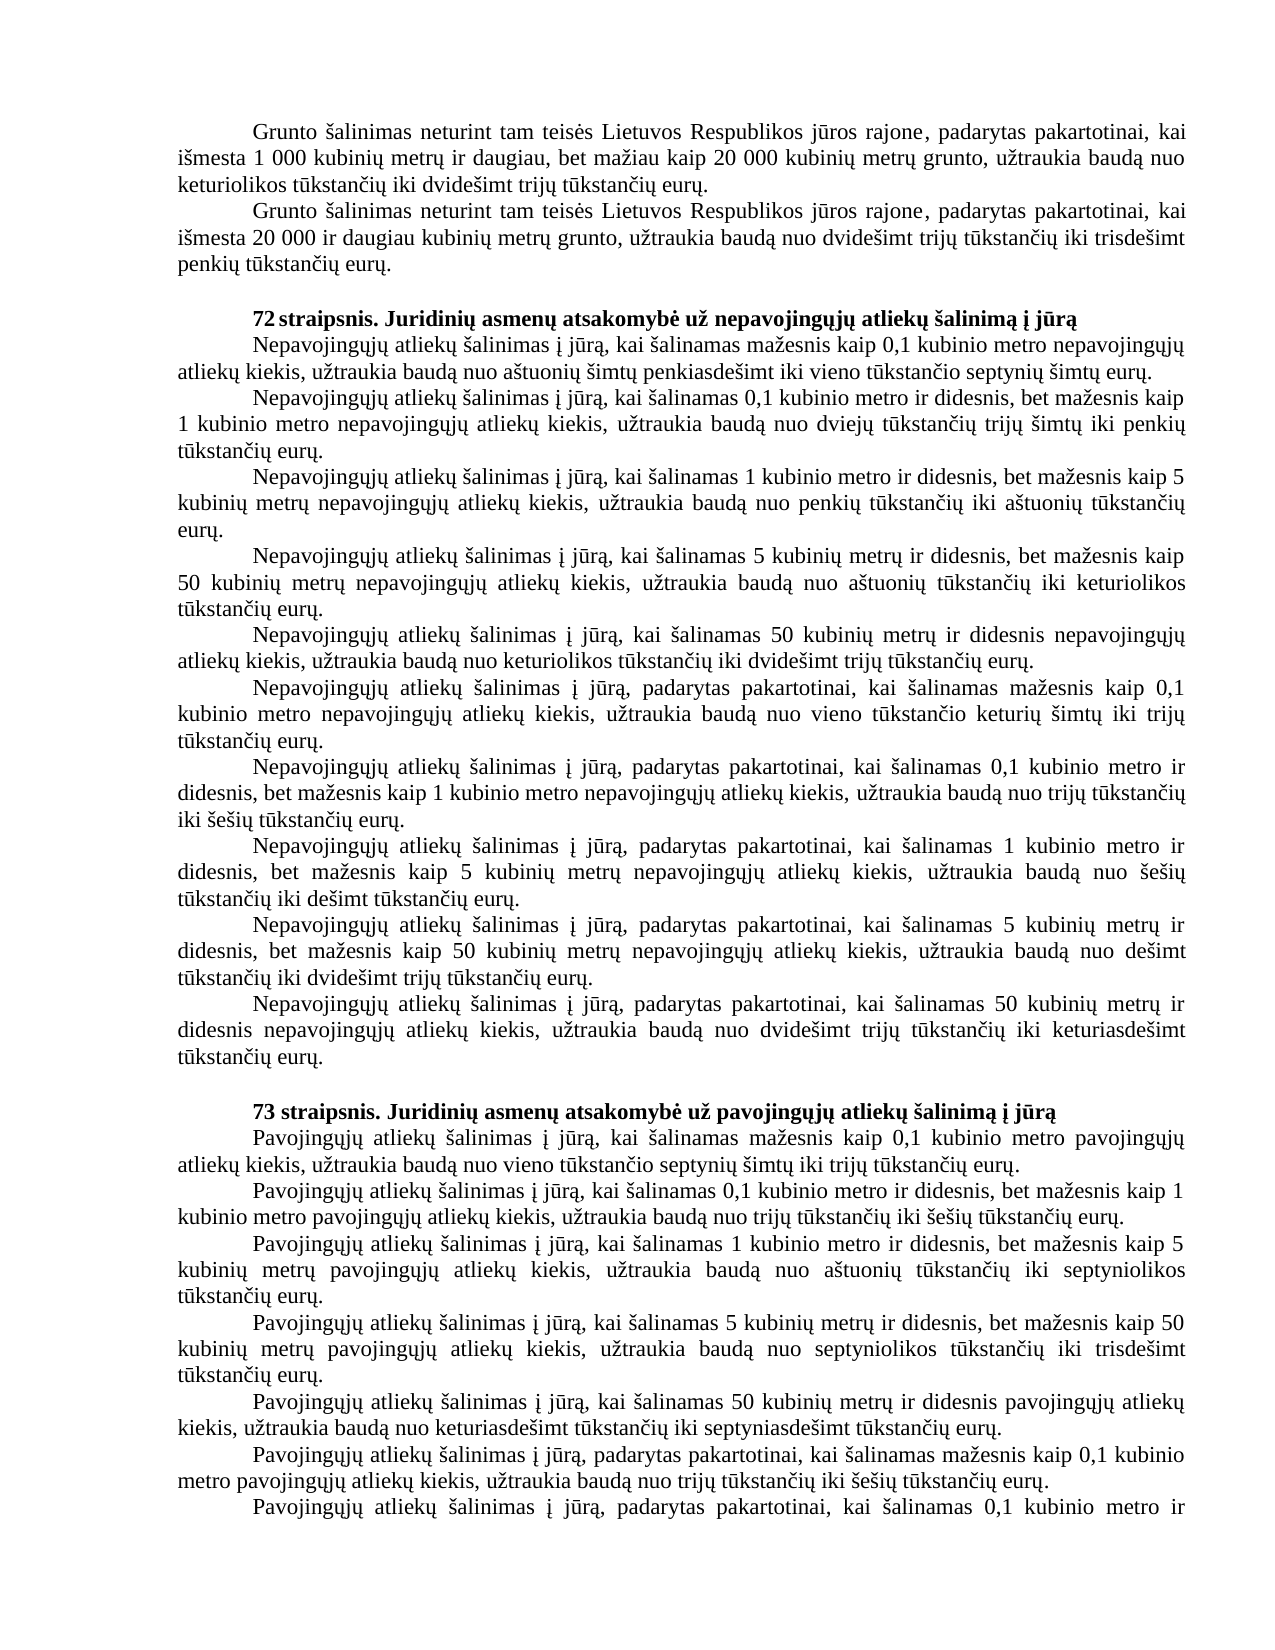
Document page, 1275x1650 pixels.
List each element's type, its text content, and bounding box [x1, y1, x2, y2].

text Nepavojingųjų atliekų šalinimas į jūrą, padarytas pakartotinai, kai šalinamas 0,1 kubinio metro ir didesnis, bet mažesnis kaip 1 kubinio metro nepavojingųjų atliekų kiekis, užtraukia baudą nuo trijų tūkstančių iki šešių tūkstančių eurų. [177, 753, 1186, 832]
text Nepavojingųjų atliekų šalinimas į jūrą, kai šalinamas 0,1 kubinio metro ir didesnis, bet mažesnis kaip 1 kubinio metro nepavojingųjų atliekų kiekis, užtraukia baudą nuo dviejų tūkstančių trijų šimtų iki penkių tūkstančių eurų. [177, 384, 1186, 463]
text Nepavojingųjų atliekų šalinimas į jūrą, kai šalinamas mažesnis kaip 0,1 kubinio metro nepavojingųjų atliekų kiekis, užtraukia baudą nuo aštuonių šimtų penkiasdešimt iki vieno tūkstančio septynių šimtų eurų. [177, 331, 1186, 384]
text Pavojingųjų atliekų šalinimas į jūrą, padarytas pakartotinai, kai šalinamas mažesnis kaip 0,1 kubinio metro pavojingųjų atliekų kiekis, užtraukia baudą nuo trijų tūkstančių iki šešių tūkstančių eurų. [177, 1441, 1186, 1493]
text Pavojingųjų atliekų šalinimas į jūrą, kai šalinamas 5 kubinių metrų ir didesnis, bet mažesnis kaip 50 kubinių metrų pavojingųjų atliekų kiekis, užtraukia baudą nuo septyniolikos tūkstančių iki trisdešimt tūkstančių eurų. [177, 1309, 1186, 1388]
text 73 straipsnis. Juridinių asmenų atsakomybė už pavojingųjų atliekų šalinimą į jūrą [177, 1098, 1186, 1124]
text 72 straipsnis. Juridinių asmenų atsakomybė už nepavojingųjų atliekų šalinimą į jūrą [252, 305, 1186, 331]
text Nepavojingųjų atliekų šalinimas į jūrą, kai šalinamas 50 kubinių metrų ir didesnis nepavojingųjų atliekų kiekis, užtraukia baudą nuo keturiolikos tūkstančių iki dvidešimt trijų tūkstančių eurų. [177, 621, 1186, 674]
text Nepavojingųjų atliekų šalinimas į jūrą, padarytas pakartotinai, kai šalinamas 50 kubinių metrų ir didesnis nepavojingųjų atliekų kiekis, užtraukia baudą nuo dvidešimt trijų tūkstančių iki keturiasdešimt tūkstančių eurų. [177, 990, 1186, 1069]
text Pavojingųjų atliekų šalinimas į jūrą, kai šalinamas 1 kubinio metro ir didesnis, bet mažesnis kaip 5 kubinių metrų pavojingųjų atliekų kiekis, užtraukia baudą nuo aštuonių tūkstančių iki septyniolikos tūkstančių eurų. [177, 1230, 1186, 1309]
text Nepavojingųjų atliekų šalinimas į jūrą, padarytas pakartotinai, kai šalinamas mažesnis kaip 0,1 kubinio metro nepavojingųjų atliekų kiekis, užtraukia baudą nuo vieno tūkstančio keturių šimtų iki trijų tūkstančių eurų. [177, 674, 1186, 753]
text Nepavojingųjų atliekų šalinimas į jūrą, kai šalinamas 5 kubinių metrų ir didesnis, bet mažesnis kaip 50 kubinių metrų nepavojingųjų atliekų kiekis, užtraukia baudą nuo aštuonių tūkstančių iki keturiolikos tūkstančių eurų. [177, 542, 1186, 621]
text Nepavojingųjų atliekų šalinimas į jūrą, padarytas pakartotinai, kai šalinamas 1 kubinio metro ir didesnis, bet mažesnis kaip 5 kubinių metrų nepavojingųjų atliekų kiekis, užtraukia baudą nuo šešių tūkstančių iki dešimt tūkstančių eurų. [177, 832, 1186, 911]
text Grunto šalinimas neturint tam teisės Lietuvos Respublikos jūros rajone, padarytas pakartotinai, kai išmesta 20 000 ir daugiau kubinių metrų grunto, užtraukia baudą nuo dvidešimt trijų tūkstančių iki trisdešimt penkių tūkstančių eurų. [177, 197, 1186, 276]
text Nepavojingųjų atliekų šalinimas į jūrą, kai šalinamas 1 kubinio metro ir didesnis, bet mažesnis kaip 5 kubinių metrų nepavojingųjų atliekų kiekis, užtraukia baudą nuo penkių tūkstančių iki aštuonių tūkstančių eurų. [177, 463, 1186, 542]
text Pavojingųjų atliekų šalinimas į jūrą, kai šalinamas 0,1 kubinio metro ir didesnis, bet mažesnis kaip 1 kubinio metro pavojingųjų atliekų kiekis, užtraukia baudą nuo trijų tūkstančių iki šešių tūkstančių eurų. [177, 1177, 1186, 1230]
text Pavojingųjų atliekų šalinimas į jūrą, padarytas pakartotinai, kai šalinamas 0,1 kubinio metro ir [177, 1493, 1186, 1520]
text Nepavojingųjų atliekų šalinimas į jūrą, padarytas pakartotinai, kai šalinamas 5 kubinių metrų ir didesnis, bet mažesnis kaip 50 kubinių metrų nepavojingųjų atliekų kiekis, užtraukia baudą nuo dešimt tūkstančių iki dvidešimt trijų tūkstančių eurų. [177, 911, 1186, 990]
text Grunto šalinimas neturint tam teisės Lietuvos Respublikos jūros rajone, padarytas pakartotinai, kai išmesta 1 000 kubinių metrų ir daugiau, bet mažiau kaip 20 000 kubinių metrų grunto, užtraukia baudą nuo keturiolikos tūkstančių iki dvidešimt trijų tūkstančių eurų. [177, 118, 1186, 197]
text Pavojingųjų atliekų šalinimas į jūrą, kai šalinamas mažesnis kaip 0,1 kubinio metro pavojingųjų atliekų kiekis, užtraukia baudą nuo vieno tūkstančio septynių šimtų iki trijų tūkstančių eurų. [177, 1124, 1186, 1177]
text Pavojingųjų atliekų šalinimas į jūrą, kai šalinamas 50 kubinių metrų ir didesnis pavojingųjų atliekų kiekis, užtraukia baudą nuo keturiasdešimt tūkstančių iki septyniasdešimt tūkstančių eurų. [177, 1388, 1186, 1441]
